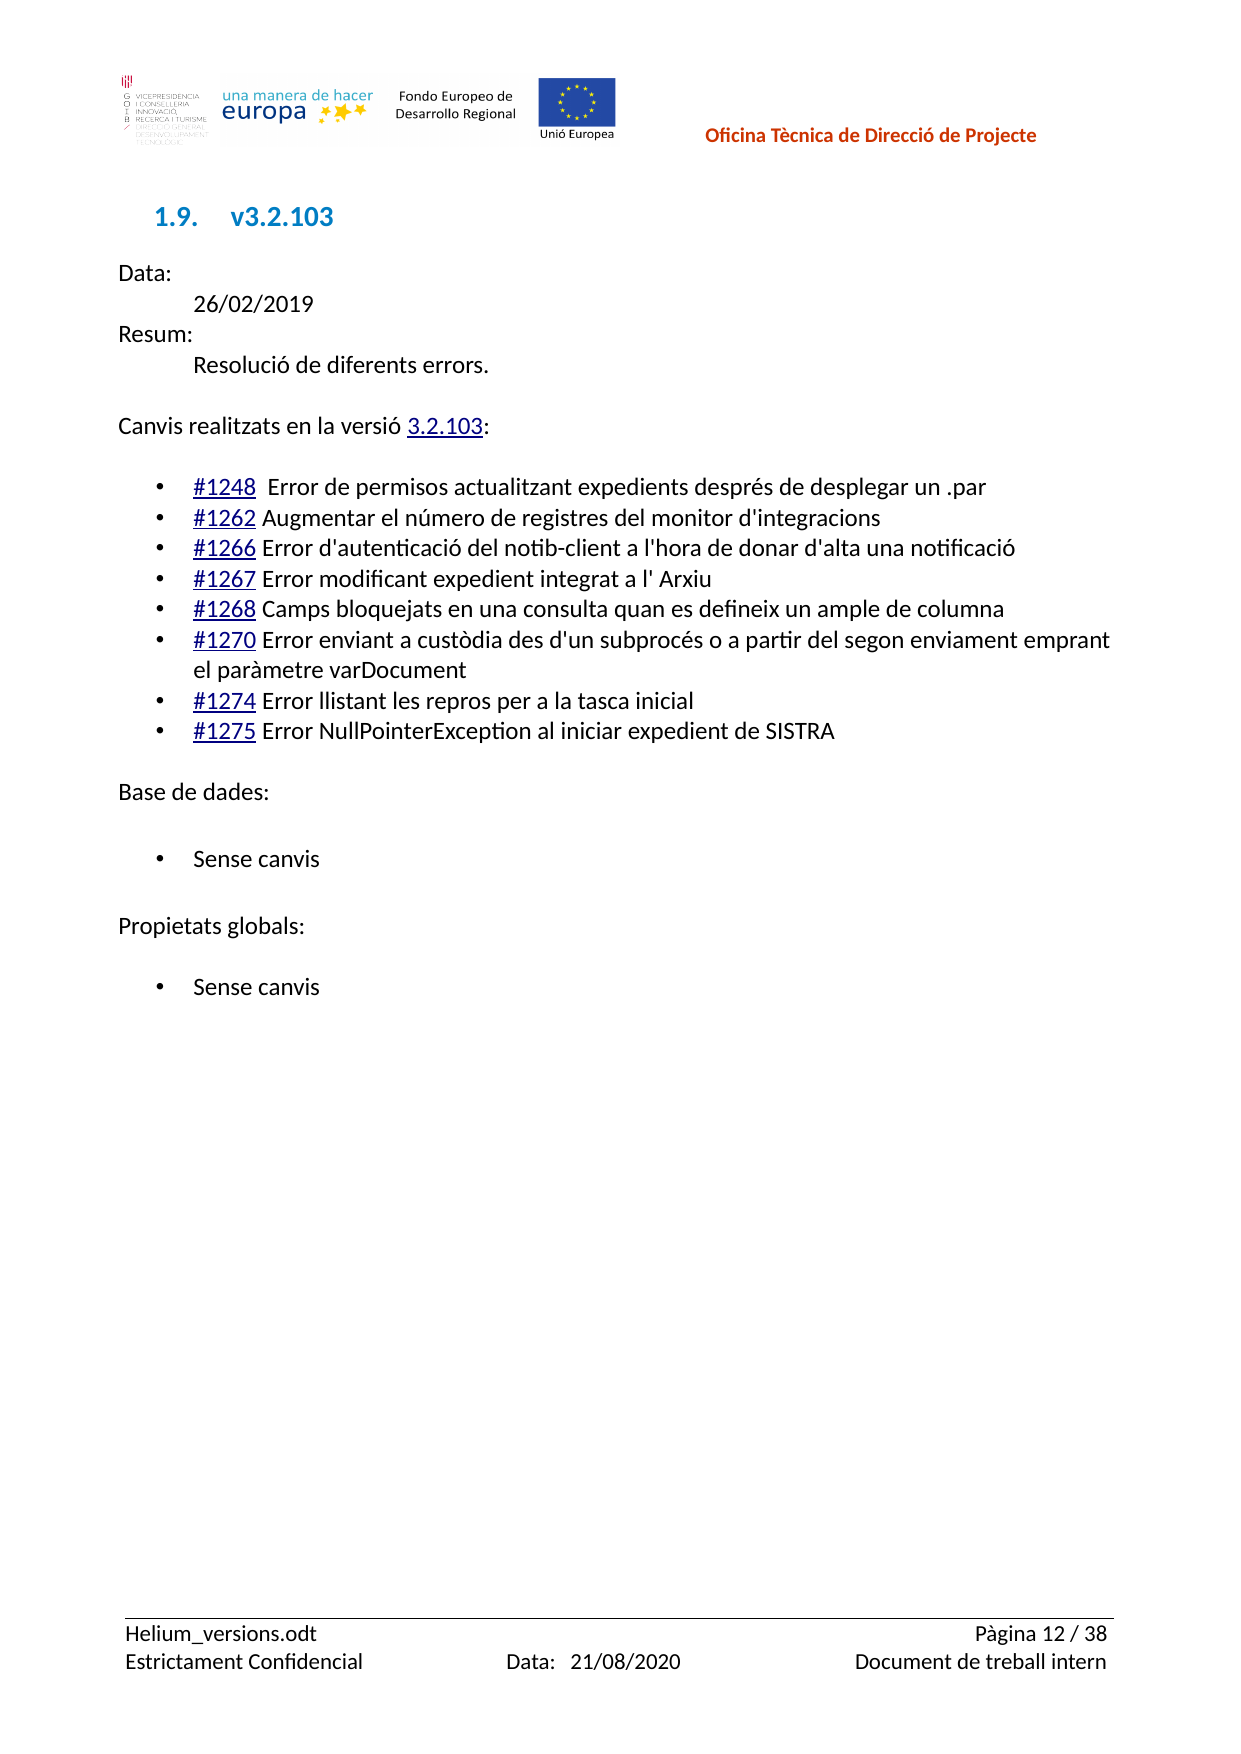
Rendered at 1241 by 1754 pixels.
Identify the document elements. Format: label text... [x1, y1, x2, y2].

text Data: [118, 258, 1122, 288]
list Sense canvis [156, 843, 1122, 874]
text Propietats globals: [118, 910, 1122, 941]
subtitle v3.2.103 [153, 198, 1122, 234]
list #1274 Error llistant les repros per a la tasca inicial [156, 685, 1122, 715]
list #1267 Error modificant expedient integrat a l' Arxiu [156, 563, 1122, 593]
list #1248 Error de permisos actualitzant expedients després de desplegar un .par [156, 471, 1122, 502]
text Base de dades: [118, 776, 1122, 807]
text Resolució de diferents errors. [118, 349, 1122, 380]
picture [219, 73, 621, 147]
picture [118, 73, 213, 147]
list #1262 Augmentar el número de registres del monitor d'integracions [156, 502, 1122, 532]
list #1268 Camps bloquejats en una consulta quan es defineix un ample de columna [156, 593, 1122, 624]
list #1266 Error d'autenticació del notib-client a l'hora de donar d'alta una notificació [156, 532, 1122, 563]
list #1270 Error enviant a custòdia des d'un subprocés o a partir del segon enviament emprant el paràmetre varDocument [156, 624, 1122, 685]
list #1275 Error NullPointerException al iniciar expedient de SISTRA [156, 715, 1122, 746]
text Resum: [118, 319, 1122, 349]
text Canvis realitzats en la versió 3.2.103: [118, 410, 1122, 441]
text 26/02/2019 [118, 288, 1122, 319]
list Sense canvis [156, 971, 1122, 1002]
